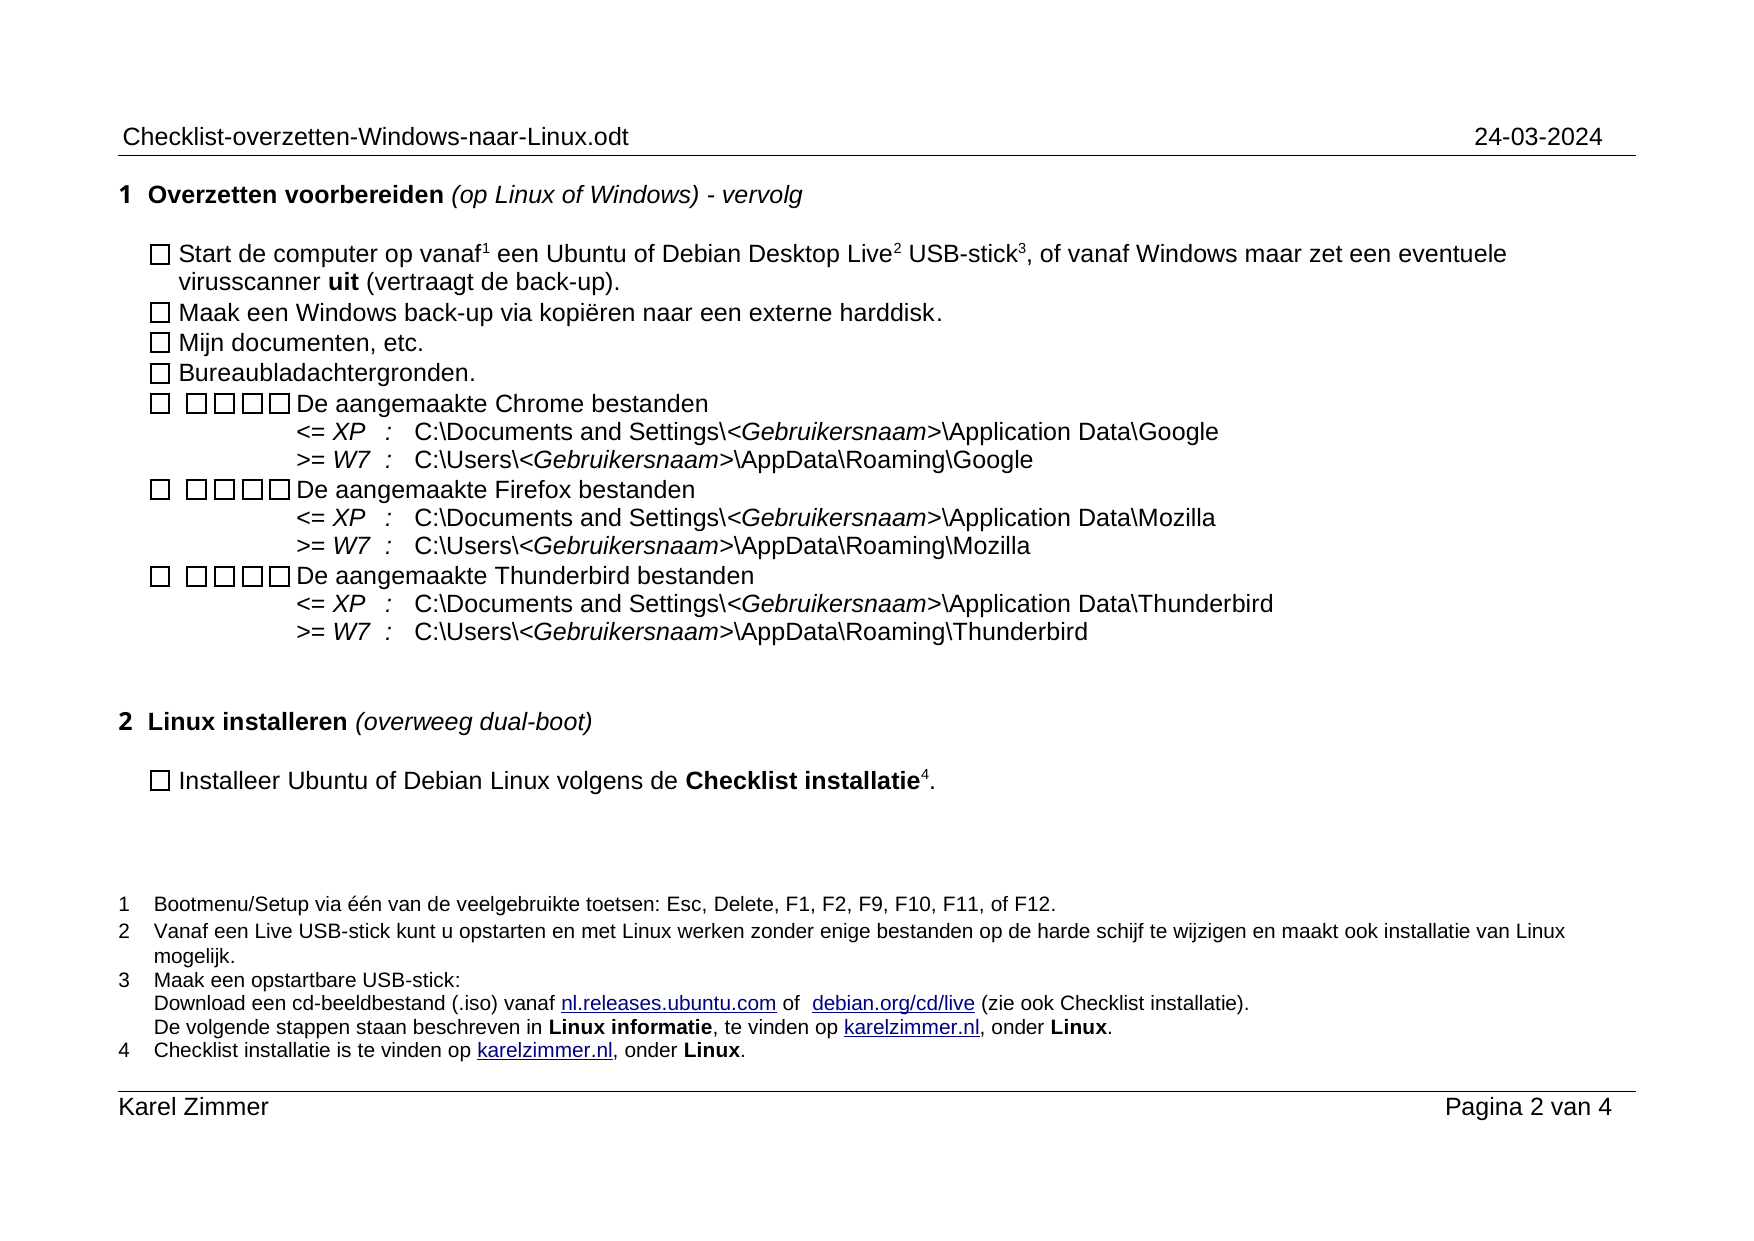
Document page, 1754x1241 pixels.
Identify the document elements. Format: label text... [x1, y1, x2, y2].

table_header Start de computer op vanaf een Ubuntu of Debian Desktop Live USB-stick, of vanaf Windows maar zet een eventuele virusscanner uit (vertraagt de back-up). [177, 239, 1617, 297]
table_header [141, 765, 177, 796]
table_cell Bureaubladachtergronden. [177, 358, 1617, 388]
table_cell [141, 358, 177, 388]
table_cell [141, 475, 177, 561]
table_cell [141, 388, 177, 475]
table_cell [141, 298, 177, 328]
table_header [141, 239, 177, 297]
table_cell De aangemaakte Firefox bestanden <= XP : C:\Documents and Settings\<Gebruikersnaam>\Application Data\Mozilla >= W7 : C:\Users\<Gebruikersnaam>\AppData\Roaming\Mozilla [177, 475, 1617, 561]
list Overzetten voorbereiden (op Linux of Windows) - vervolg [118, 177, 1636, 211]
table_cell Mijn documenten, etc. [177, 328, 1617, 358]
list Linux installeren (overweeg dual-boot) [118, 703, 1636, 737]
table_cell De aangemaakte Thunderbird bestanden <= XP : C:\Documents and Settings\<Gebruikersnaam>\Application Data\Thunderbird >= W7 : C:\Users\<Gebruikersnaam>\AppData\Roaming\Thunderbird [177, 561, 1617, 647]
table_cell Maak een Windows back-up via kopiëren naar een externe harddisk. [177, 298, 1617, 328]
table_cell [141, 561, 177, 647]
table_cell De aangemaakte Chrome bestanden <= XP : C:\Documents and Settings\<Gebruikersnaam>\Application Data\Google >= W7 : C:\Users\<Gebruikersnaam>\AppData\Roaming\Google [177, 388, 1617, 475]
table_cell [141, 328, 177, 358]
table_header Installeer Ubuntu of Debian Linux volgens de Checklist installatie. [177, 765, 1617, 796]
